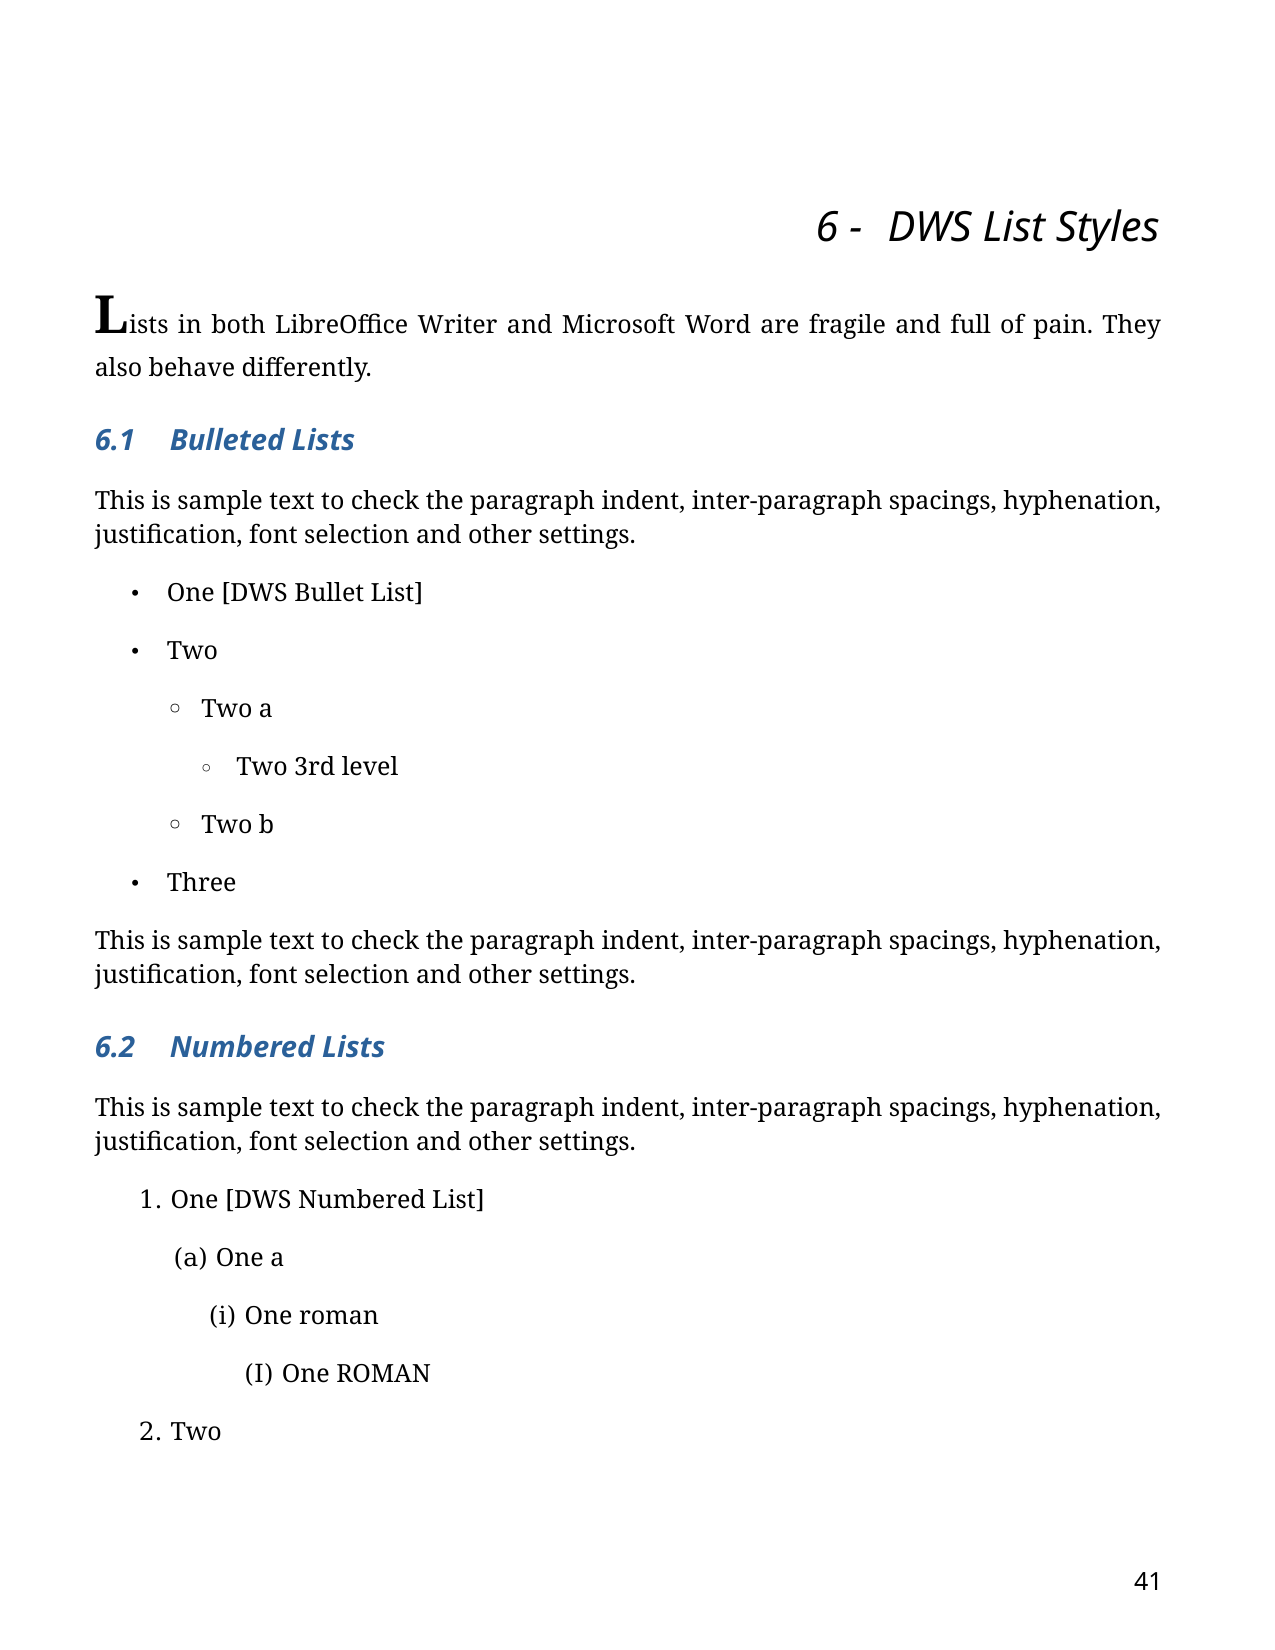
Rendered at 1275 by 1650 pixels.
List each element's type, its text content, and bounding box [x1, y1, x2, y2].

text Lists in both LibreOffice Writer and Microsoft Word are fragile and full of pain. They also behave differently. [94, 278, 1162, 383]
subtitle Numbered Lists [94, 1026, 1162, 1066]
list Two b [165, 807, 1162, 841]
text This is sample text to check the paragraph indent, inter-paragraph spacings, hyphenation, justification, font selection and other settings. [94, 1090, 1162, 1158]
text This is sample text to check the paragraph indent, inter-paragraph spacings, hyphenation, justification, font selection and other settings. [94, 923, 1162, 991]
list Two 3rd level [201, 749, 1162, 783]
list Two a [165, 691, 1162, 725]
list Two [131, 1414, 1162, 1448]
list One [DWS Bullet List] [131, 574, 1162, 609]
list One [DWS Numbered List] [131, 1182, 1162, 1216]
list One a [165, 1240, 1162, 1274]
list Three [131, 865, 1162, 899]
text This is sample text to check the paragraph indent, inter-paragraph spacings, hyphenation, justification, font selection and other settings. [94, 482, 1162, 551]
subtitle Bulleted Lists [94, 419, 1162, 459]
list One ROMAN [236, 1356, 1162, 1390]
list Two [131, 633, 1162, 667]
list One roman [201, 1298, 1162, 1332]
subtitle DWS List Styles [94, 194, 1162, 257]
